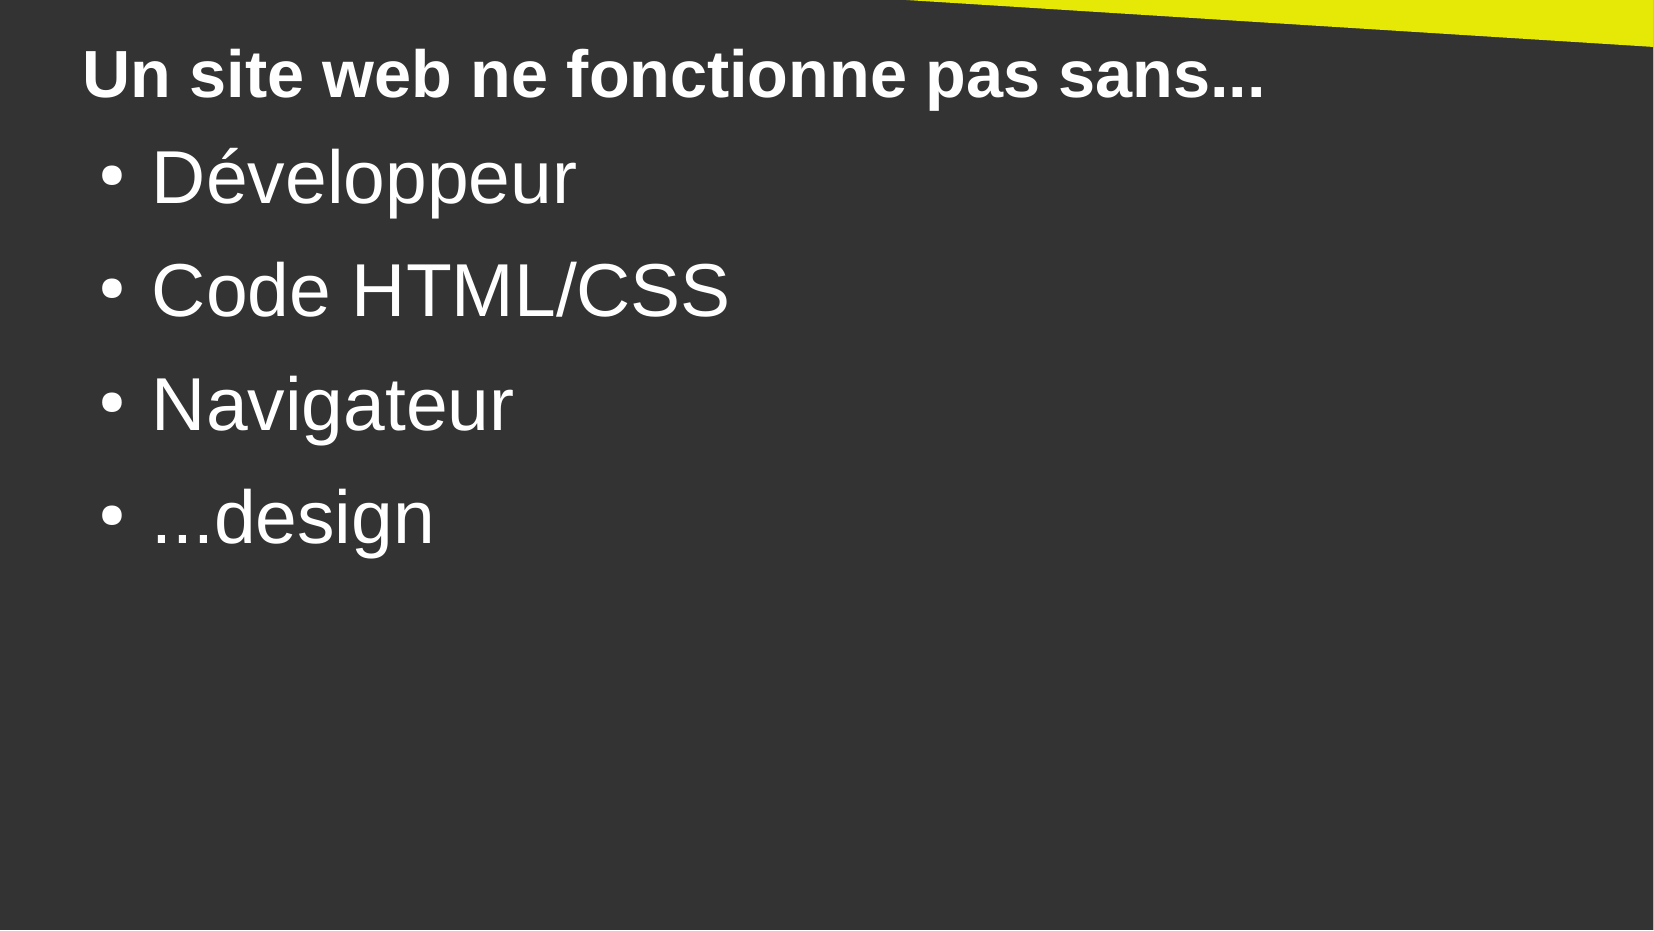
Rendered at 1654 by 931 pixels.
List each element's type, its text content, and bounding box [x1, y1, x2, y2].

title Un site web ne fonctionne pas sans... [82, 37, 1571, 114]
text_box [906, 0, 1654, 47]
list Développeur Code HTML/CSS Navigateur ...design [80, 135, 1620, 827]
